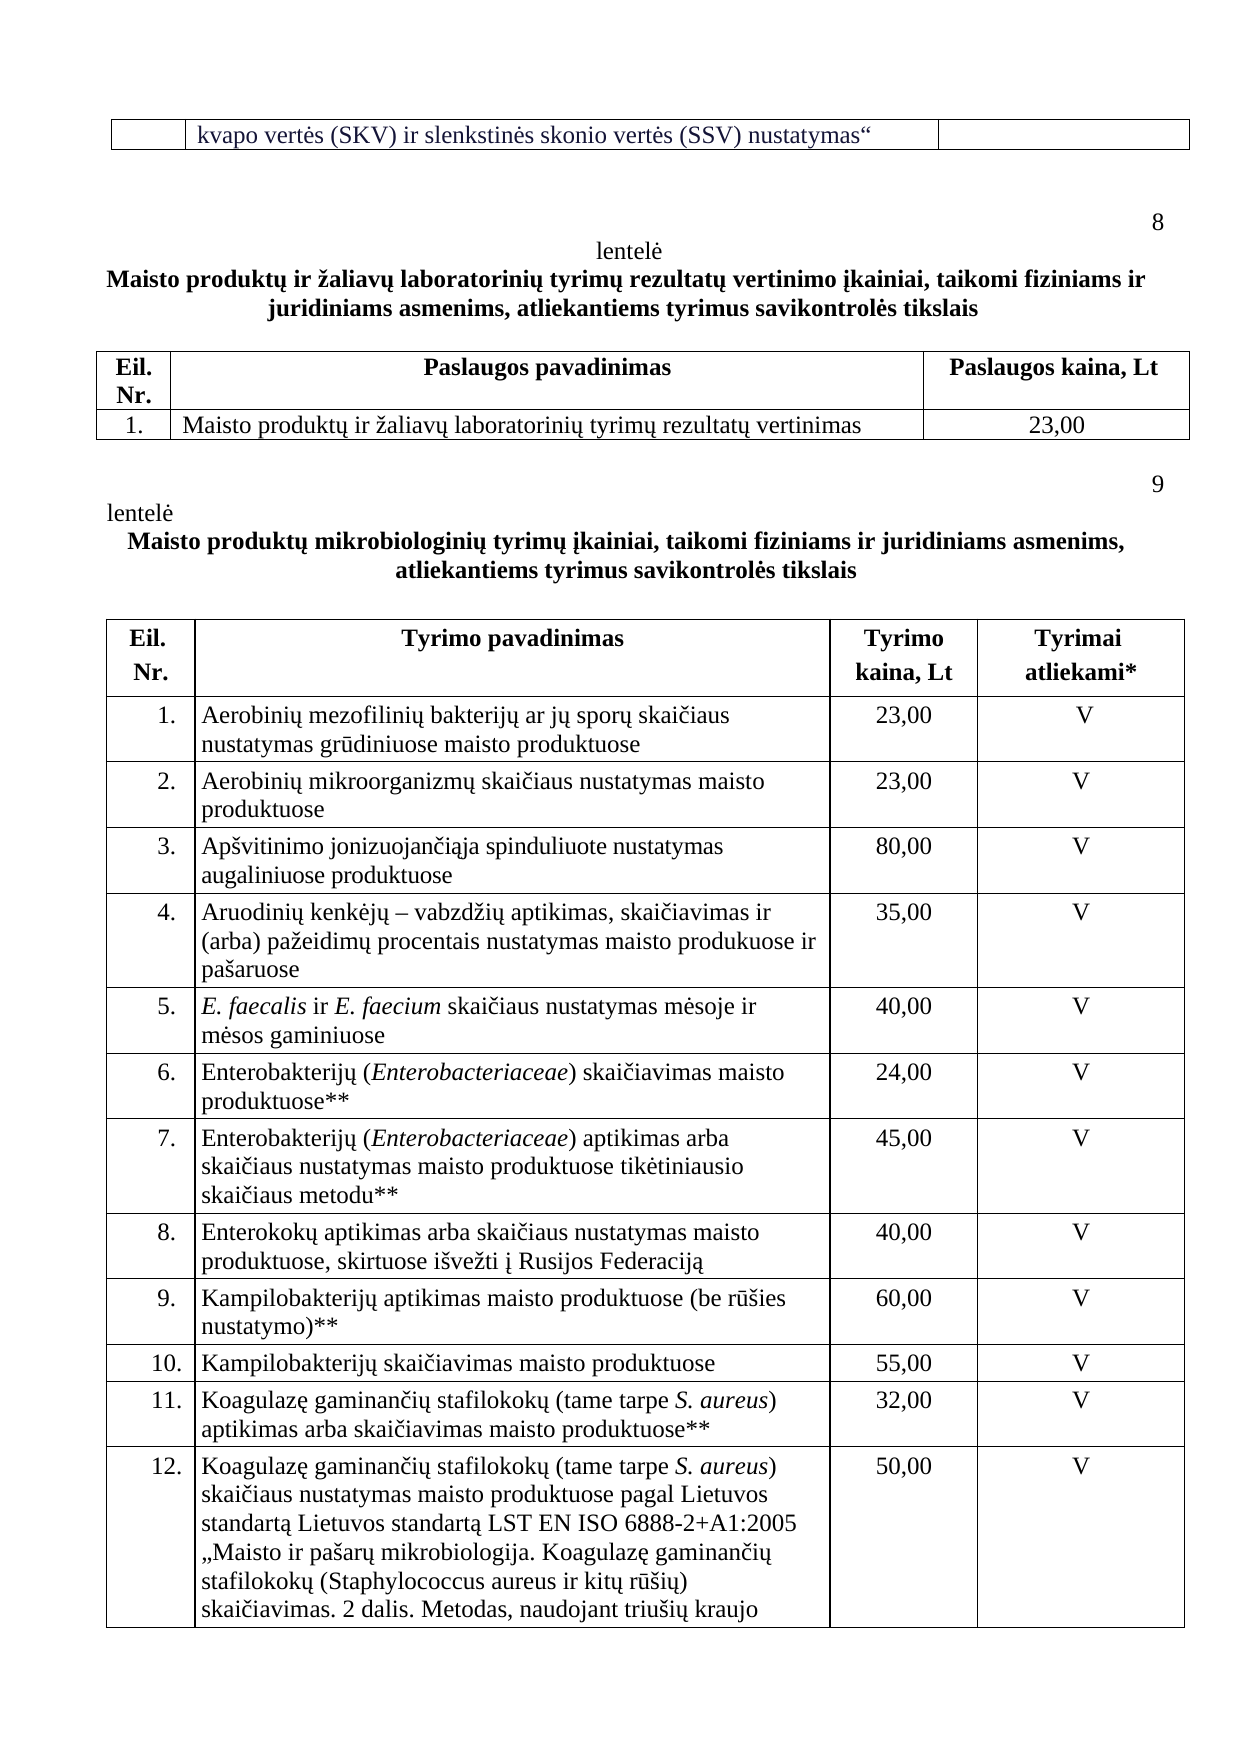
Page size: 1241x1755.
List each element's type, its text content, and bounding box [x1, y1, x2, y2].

table_cell 40,00 [831, 1214, 977, 1278]
table_cell V [978, 1054, 1184, 1118]
table_cell Apšvitinimo jonizuojančiąja spinduliuote nustatymas augaliniuose produktuose [196, 828, 829, 892]
table_header Eil. Nr. [107, 620, 194, 696]
table_cell 60,00 [831, 1279, 977, 1344]
table_cell V [978, 762, 1184, 827]
table_cell 80,00 [831, 828, 977, 892]
table_cell 4. [107, 894, 194, 987]
table_cell 40,00 [831, 988, 977, 1052]
table_header Tyrimo pavadinimas [196, 620, 829, 696]
table_cell V [978, 1345, 1184, 1381]
table_cell 23,00 [924, 410, 1189, 439]
table_cell 3. [107, 828, 194, 892]
table_cell [112, 120, 185, 148]
table_cell 9. [107, 1279, 194, 1344]
table_header Paslaugos pavadinimas [171, 352, 923, 409]
table_cell 35,00 [831, 894, 977, 987]
table_cell V [978, 894, 1184, 987]
table_cell 55,00 [831, 1345, 977, 1381]
table_cell V [978, 988, 1184, 1052]
table_cell 24,00 [831, 1054, 977, 1118]
table_cell [939, 120, 1189, 148]
table_cell Aerobinių mikroorganizmų skaičiaus nustatymas maisto produktuose [196, 762, 829, 827]
table_cell 1. [97, 410, 170, 439]
table_cell V [978, 1119, 1184, 1212]
table_cell 23,00 [831, 697, 977, 761]
table_cell Aruodinių kenkėjų – vabzdžių aptikimas, skaičiavimas ir (arba) pažeidimų procentais nustatymas maisto produkuose ir pašaruose [196, 894, 829, 987]
table_cell V [978, 1214, 1184, 1278]
table_cell Kampilobakterijų skaičiavimas maisto produktuose [196, 1345, 829, 1381]
table_cell Enterobakterijų (Enterobacteriaceae) aptikimas arba skaičiaus nustatymas maisto produktuose tikėtiniausio skaičiaus metodu** [196, 1119, 829, 1212]
table_cell Enterobakterijų (Enterobacteriaceae) skaičiavimas maisto produktuose** [196, 1054, 829, 1118]
table_cell 10. [107, 1345, 194, 1381]
table_cell 11. [107, 1382, 194, 1446]
table_cell 50,00 [831, 1447, 977, 1627]
table_cell Enterokokų aptikimas arba skaičiaus nustatymas maisto produktuose, skirtuose išvežti į Rusijos Federaciją [196, 1214, 829, 1278]
table_cell 2. [107, 762, 194, 827]
table_cell 7. [107, 1119, 194, 1212]
table_cell E. faecalis ir E. faecium skaičiaus nustatymas mėsoje ir mėsos gaminiuose [196, 988, 829, 1052]
table_cell V [978, 697, 1184, 761]
table_cell 23,00 [831, 762, 977, 827]
table_header Tyrimai atliekami* [978, 620, 1184, 696]
table_cell V [978, 1382, 1184, 1446]
table_cell V [978, 1279, 1184, 1344]
table_cell 45,00 [831, 1119, 977, 1212]
table_cell Koagulazę gaminančių stafilokokų (tame tarpe S. aureus) aptikimas arba skaičiavimas maisto produktuose** [196, 1382, 829, 1446]
table_header Tyrimo kaina, Lt [831, 620, 977, 696]
table_cell 32,00 [831, 1382, 977, 1446]
table_cell 12. [107, 1447, 194, 1627]
table_cell Aerobinių mezofilinių bakterijų ar jų sporų skaičiaus nustatymas grūdiniuose maisto produktuose [196, 697, 829, 761]
table_cell V [978, 828, 1184, 892]
table_cell 6. [107, 1054, 194, 1118]
text Maisto produktų ir žaliavų laboratorinių tyrimų rezultatų vertinimo įkainiai, taikomi fiziniams ir juridiniams asmenims, atliekantiems tyrimus savikontrolės tikslais [100, 264, 1152, 322]
table_cell kvapo vertės (SKV) ir slenkstinės skonio vertės (SSV) nustatymas“ [186, 120, 938, 148]
table_cell V [978, 1447, 1184, 1627]
table_header Paslaugos kaina, Lt [924, 352, 1189, 409]
table_cell 8. [107, 1214, 194, 1278]
table_header Eil. Nr. [97, 352, 170, 409]
table_cell 5. [107, 988, 194, 1052]
table_cell Kampilobakterijų aptikimas maisto produktuose (be rūšies nustatymo)** [196, 1279, 829, 1344]
table_cell Koagulazę gaminančių stafilokokų (tame tarpe S. aureus) skaičiaus nustatymas maisto produktuose pagal Lietuvos standartą Lietuvos standartą LST EN ISO 6888-2+A1:2005 „Maisto ir pašarų mikrobiologija. Koagulazę gaminančių stafilokokų (Staphylococcus aureus ir kitų rūšių) skaičiavimas. 2 dalis. Metodas, naudojant triušių kraujo [196, 1447, 829, 1627]
table_cell Maisto produktų ir žaliavų laboratorinių tyrimų rezultatų vertinimas [171, 410, 923, 439]
text 8 lentelė [100, 207, 1152, 264]
table_cell 1. [107, 697, 194, 761]
text 9 lentelė [100, 469, 1152, 526]
text Maisto produktų mikrobiologinių tyrimų įkainiai, taikomi fiziniams ir juridiniams asmenims, atliekantiems tyrimus savikontrolės tikslais [100, 526, 1152, 584]
